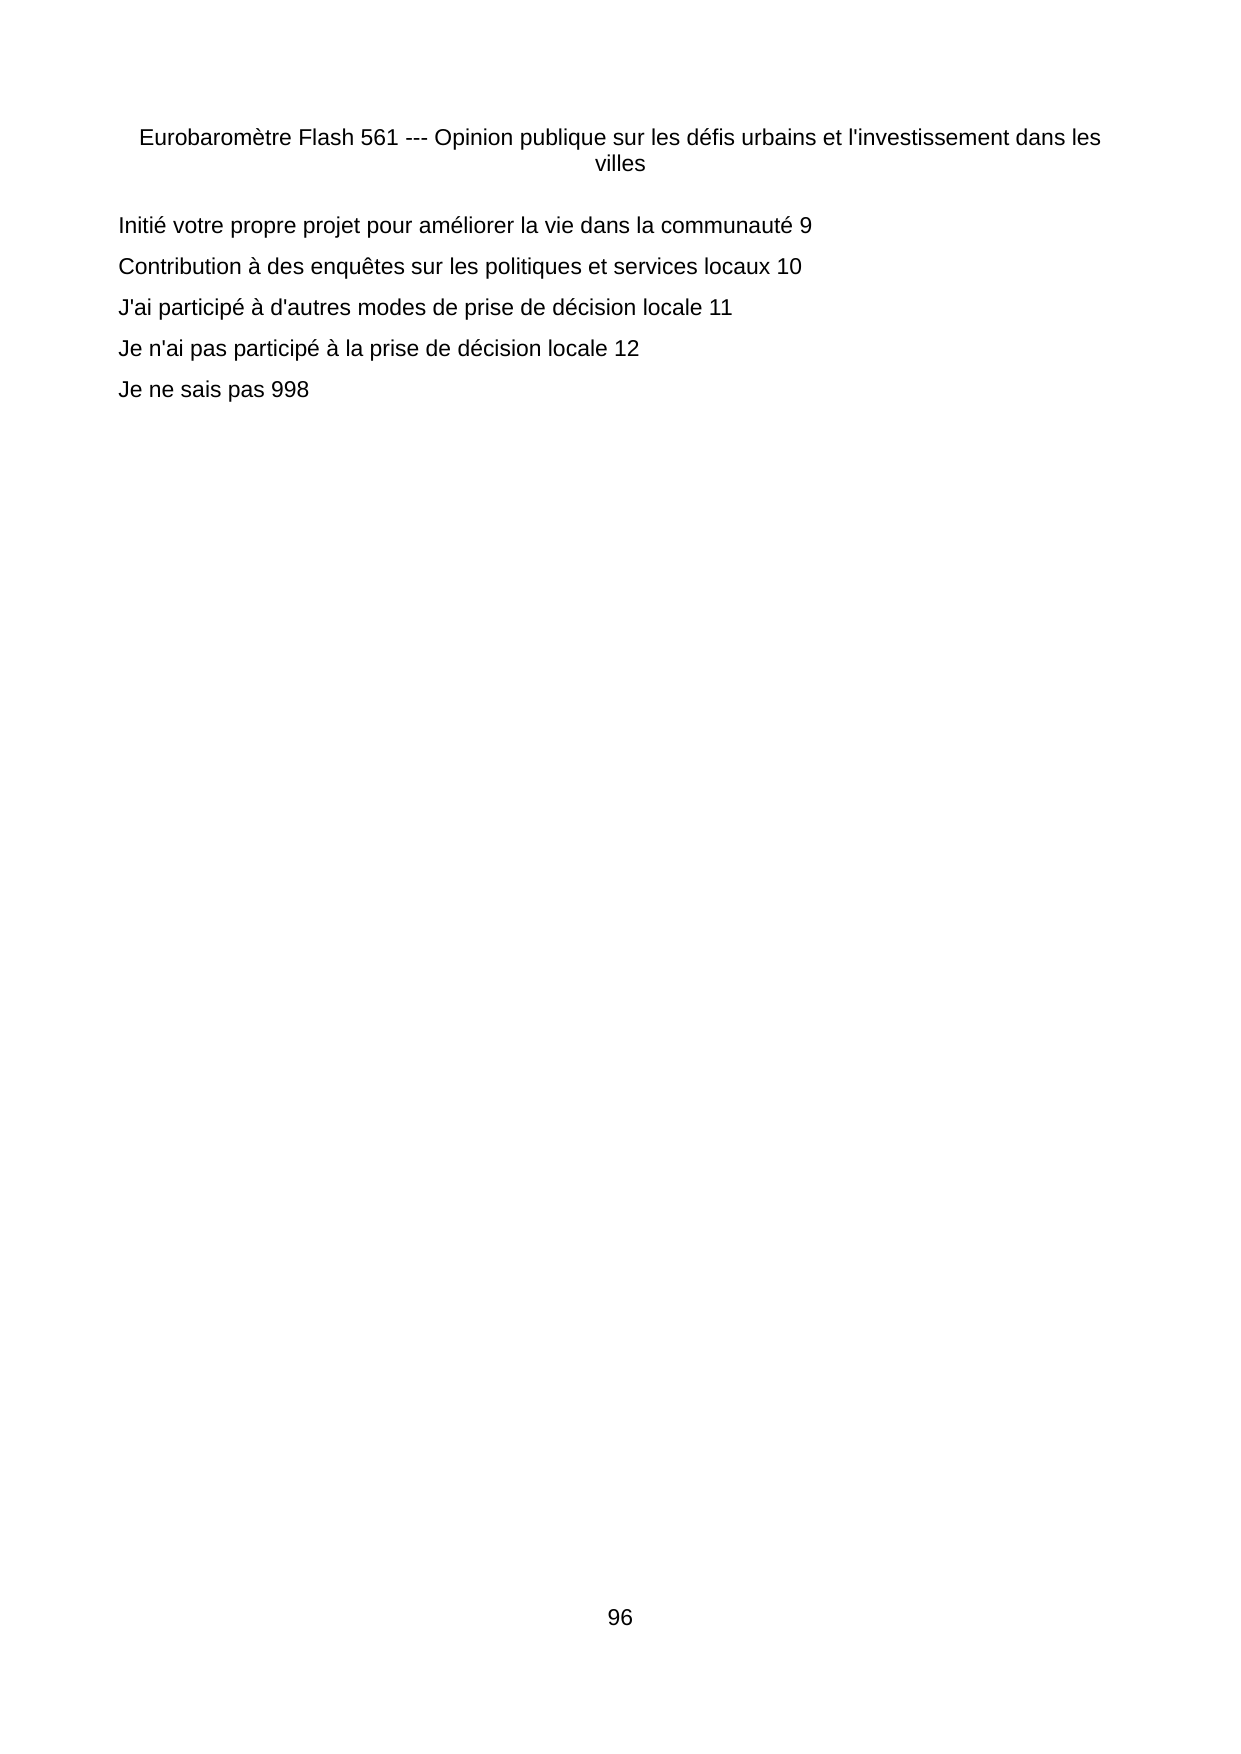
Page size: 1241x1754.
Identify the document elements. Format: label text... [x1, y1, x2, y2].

text Initié votre propre projet pour améliorer la vie dans la communauté 9 [118, 212, 1122, 238]
text Je n'ai pas participé à la prise de décision locale 12 [118, 335, 1122, 361]
text Contribution à des enquêtes sur les politiques et services locaux 10 [118, 253, 1122, 279]
text Je ne sais pas 998 [118, 376, 1122, 402]
text J'ai participé à d'autres modes de prise de décision locale 11 [118, 294, 1122, 320]
